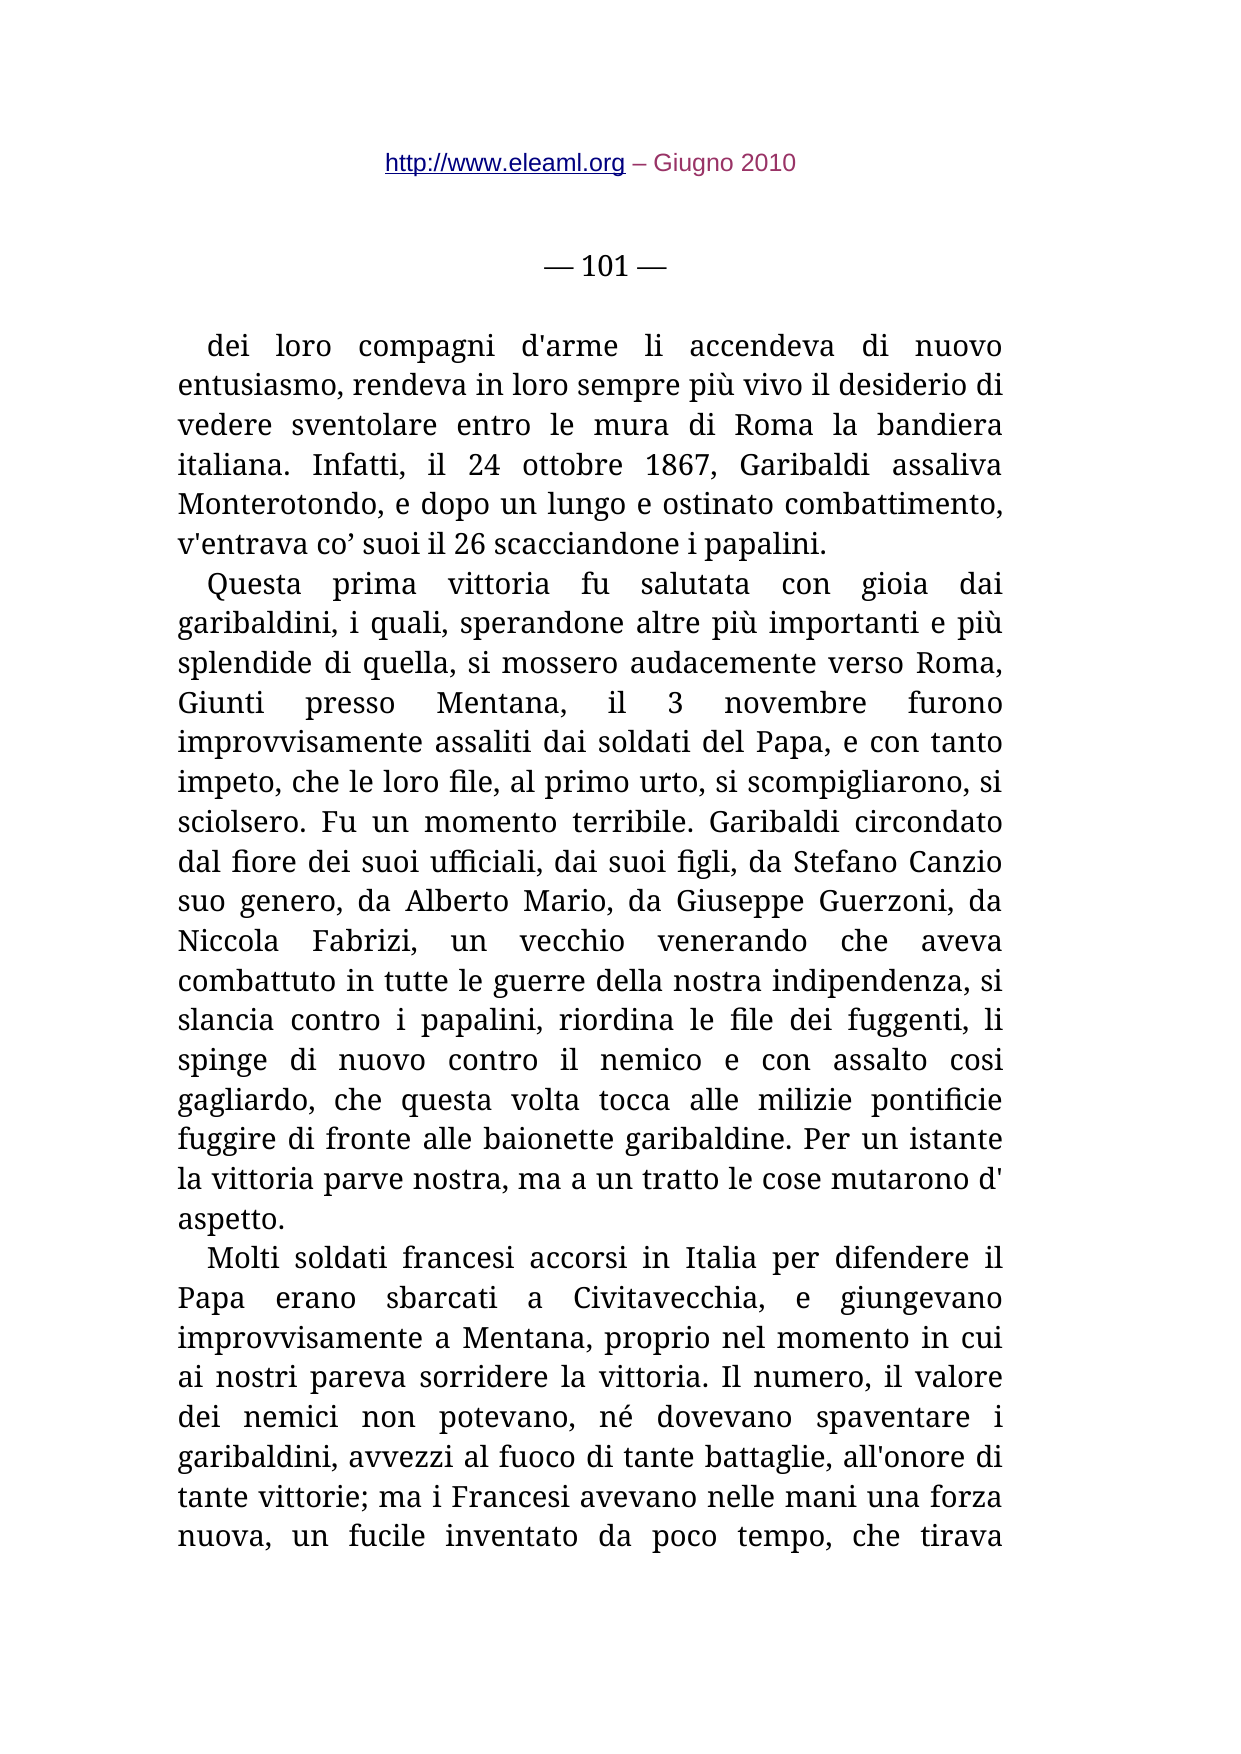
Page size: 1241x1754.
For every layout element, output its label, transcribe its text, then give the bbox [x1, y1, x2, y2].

text Molti soldati francesi accorsi in Italia per difendere il Papa erano sbarcati a Civitavecchia, e giungevano improvvisamente a Mentana, proprio nel momento in cui ai nostri pareva sorridere la vittoria. Il numero, il valore dei nemici non potevano, né dovevano spaventare i garibaldini, avvezzi al fuoco di tante battaglie, all'onore di tante vittorie; ma i Francesi avevano nelle mani una forza nuova, un fucile inventato da poco tempo, che tirava [177, 1238, 1004, 1555]
text — 101 — [177, 246, 1004, 285]
text Questa prima vittoria fu salutata con gioia dai garibaldini, i quali, sperandone altre più importanti e più splendide di quella, si mossero audacemente verso Roma, Giunti presso Mentana, il 3 novembre furono improvvisamente assaliti dai soldati del Papa, e con tanto impeto, che le loro file, al primo urto, si scompigliarono, si sciolsero. Fu un momento terribile. Garibaldi circondato dal fiore dei suoi ufficiali, dai suoi figli, da Stefano Canzio suo genero, da Alberto Mario, da Giuseppe Guerzoni, da Niccola Fabrizi, un vecchio venerando che aveva combattuto in tutte le guerre della nostra indipendenza, si slancia contro i papalini, riordina le file dei fuggenti, li spinge di nuovo contro il nemico e con assalto cosi gagliardo, che questa volta tocca alle milizie pontificie fuggire di fronte alle baionette garibaldine. Per un istante la vittoria parve nostra, ma a un tratto le cose mutarono d' aspetto. [177, 563, 1004, 1238]
text dei loro compagni d'arme li accendeva di nuovo entusiasmo, rendeva in loro sempre più vivo il desiderio di vedere sventolare entro le mura di Roma la bandiera italiana. Infatti, il 24 ottobre 1867, Garibaldi assaliva Monterotondo, e dopo un lungo e ostinato combattimento, v'entrava co’ suoi il 26 scacciandone i papalini. [177, 325, 1004, 563]
